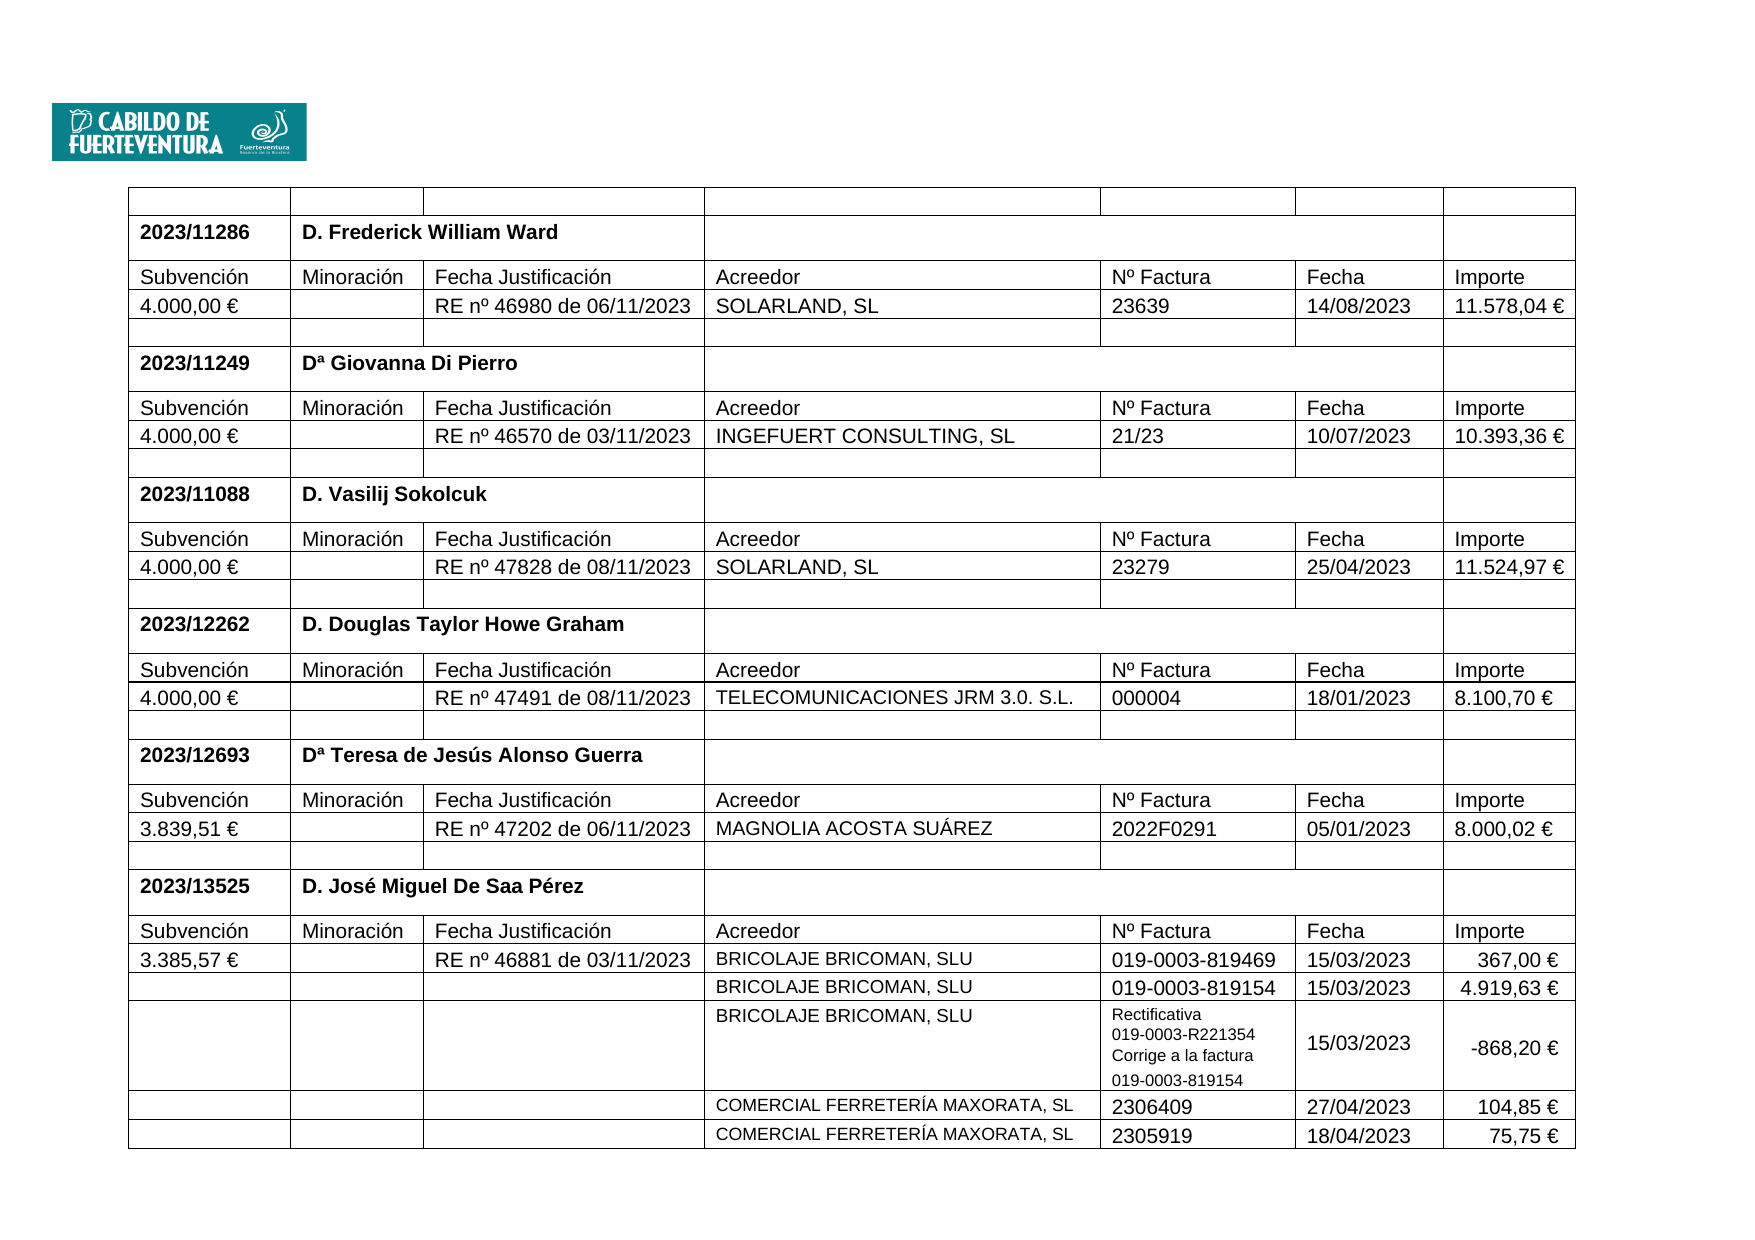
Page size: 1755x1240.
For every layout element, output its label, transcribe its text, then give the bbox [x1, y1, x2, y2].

table_cell Rectificativa 019-0003-R221354 Corrige a la factura 019-0003-819154 [1101, 1001, 1295, 1090]
table_cell Minoración [291, 654, 423, 681]
table_cell [705, 580, 1100, 608]
table_cell [1296, 449, 1443, 477]
table_cell [129, 319, 290, 346]
table_cell [291, 421, 423, 448]
table_cell [291, 944, 423, 972]
table_cell 23279 [1101, 552, 1295, 579]
table_cell Nº Factura [1101, 523, 1295, 551]
table_cell [424, 711, 704, 738]
table_cell [1444, 449, 1575, 477]
table_cell 367,00 € [1444, 944, 1575, 972]
table_cell 104,85 € [1444, 1091, 1575, 1119]
table_cell [705, 347, 1100, 391]
table_cell 2023/12693 [129, 740, 290, 784]
table_cell [424, 1001, 704, 1090]
table_cell Minoración [291, 261, 423, 289]
table_cell Minoración [291, 785, 423, 812]
table_cell [291, 552, 423, 579]
table_cell RE nº 47491 de 08/11/2023 [424, 683, 704, 710]
table_header [705, 188, 1100, 215]
table_cell [1296, 842, 1443, 869]
table_cell [129, 711, 290, 738]
table_cell [1295, 216, 1443, 260]
table_cell 019-0003-819469 [1101, 944, 1295, 972]
table_cell [1444, 740, 1575, 784]
table_cell [1296, 319, 1443, 346]
table_cell Fecha Justificación [424, 261, 704, 289]
table_cell [424, 842, 704, 869]
table_cell [424, 1120, 704, 1147]
table_cell 8.000,02 € [1444, 813, 1575, 841]
table_cell INGEFUERT CONSULTING, SL [705, 421, 1100, 448]
table_cell [1296, 580, 1443, 608]
table_cell D. Frederick William Ward [291, 216, 704, 260]
table_cell 2023/11249 [129, 347, 290, 391]
table_cell 15/03/2023 [1296, 944, 1443, 972]
table_cell [1100, 216, 1295, 260]
table_cell 8.100,70 € [1444, 683, 1575, 710]
table_cell [129, 580, 290, 608]
table_cell [291, 842, 423, 869]
table_cell Fecha [1296, 785, 1443, 812]
table_cell [705, 478, 1100, 522]
table_cell [1444, 216, 1575, 260]
table_cell Importe [1444, 654, 1575, 681]
table_cell [1100, 870, 1295, 914]
table_cell Subvención [129, 916, 290, 943]
table_cell [424, 449, 704, 477]
table_cell [291, 1091, 423, 1119]
table_header [1101, 188, 1295, 215]
table_cell Fecha Justificación [424, 916, 704, 943]
table_cell BRICOLAJE BRICOMAN, SLU [705, 944, 1100, 972]
table_cell [291, 1001, 423, 1090]
table_cell [1100, 478, 1295, 522]
table_cell RE nº 46570 de 03/11/2023 [424, 421, 704, 448]
table_cell [1101, 449, 1295, 477]
table_cell Subvención [129, 392, 290, 420]
table_cell -868,20 € [1444, 1001, 1575, 1090]
table_cell [1101, 711, 1295, 738]
table_cell 25/04/2023 [1296, 552, 1443, 579]
table_cell 14/08/2023 [1296, 290, 1443, 317]
table_cell Acreedor [705, 916, 1100, 943]
table_cell [424, 319, 704, 346]
table_cell Importe [1444, 785, 1575, 812]
table_cell Dª Teresa de Jesús Alonso Guerra [291, 740, 704, 784]
table_cell [1295, 870, 1443, 914]
table_cell [424, 580, 704, 608]
table_cell [424, 973, 704, 1000]
table_cell Nº Factura [1101, 261, 1295, 289]
table_cell [705, 740, 1100, 784]
table_cell Acreedor [705, 654, 1100, 681]
table_cell [1444, 347, 1575, 391]
table_cell [1296, 711, 1443, 738]
table_cell RE nº 46881 de 03/11/2023 [424, 944, 704, 972]
table_cell TELECOMUNICACIONES JRM 3.0. S.L. [705, 683, 1100, 710]
table_cell 2306409 [1101, 1091, 1295, 1119]
table_cell [705, 449, 1100, 477]
table_cell [291, 319, 423, 346]
table_cell Subvención [129, 785, 290, 812]
table_cell [705, 711, 1100, 738]
table_cell Nº Factura [1101, 654, 1295, 681]
table_cell Fecha Justificación [424, 392, 704, 420]
table_cell Subvención [129, 261, 290, 289]
table_cell [705, 870, 1100, 914]
table_cell 2023/11286 [129, 216, 290, 260]
table_cell 4.000,00 € [129, 552, 290, 579]
table_cell [1100, 609, 1295, 653]
table_cell Fecha Justificación [424, 523, 704, 551]
table_cell 27/04/2023 [1296, 1091, 1443, 1119]
table_cell [1101, 842, 1295, 869]
table_cell [1444, 870, 1575, 914]
table_cell 3.385,57 € [129, 944, 290, 972]
table_cell [291, 813, 423, 841]
table_cell SOLARLAND, SL [705, 552, 1100, 579]
table_cell [705, 319, 1100, 346]
table_cell Acreedor [705, 392, 1100, 420]
table_cell Minoración [291, 523, 423, 551]
table_cell Subvención [129, 654, 290, 681]
table_cell Nº Factura [1101, 785, 1295, 812]
table_cell Acreedor [705, 261, 1100, 289]
table_cell [1295, 740, 1443, 784]
table_cell [291, 711, 423, 738]
table_cell 18/04/2023 [1296, 1120, 1443, 1147]
table_cell RE nº 47202 de 06/11/2023 [424, 813, 704, 841]
table_cell [1100, 347, 1295, 391]
table_cell 10/07/2023 [1296, 421, 1443, 448]
picture [52, 103, 307, 161]
table_cell [424, 1091, 704, 1119]
table_cell SOLARLAND, SL [705, 290, 1100, 317]
table_cell BRICOLAJE BRICOMAN, SLU [705, 973, 1100, 1000]
table_cell 15/03/2023 [1296, 973, 1443, 1000]
table_cell [705, 216, 1100, 260]
table_cell Nº Factura [1101, 916, 1295, 943]
table_cell Acreedor [705, 523, 1100, 551]
table_cell [1295, 609, 1443, 653]
table_cell [1444, 580, 1575, 608]
table_cell 10.393,36 € [1444, 421, 1575, 448]
table_cell Fecha [1296, 916, 1443, 943]
table_cell [1444, 609, 1575, 653]
table_cell Importe [1444, 523, 1575, 551]
table_cell Fecha [1296, 392, 1443, 420]
table_cell 11.578,04 € [1444, 290, 1575, 317]
table_header [424, 188, 704, 215]
table_cell [1444, 478, 1575, 522]
table_cell 2023/13525 [129, 870, 290, 914]
table_cell [129, 1091, 290, 1119]
table_cell [291, 290, 423, 317]
table_cell 2022F0291 [1101, 813, 1295, 841]
table_cell 2023/11088 [129, 478, 290, 522]
table_cell 4.000,00 € [129, 290, 290, 317]
table_cell 2305919 [1101, 1120, 1295, 1147]
table_cell D. José Miguel De Saa Pérez [291, 870, 704, 914]
table_cell 23639 [1101, 290, 1295, 317]
table_cell 019-0003-819154 [1101, 973, 1295, 1000]
table_header [291, 188, 423, 215]
table_cell 15/03/2023 [1296, 1001, 1443, 1090]
table_cell 05/01/2023 [1296, 813, 1443, 841]
table_cell [129, 1120, 290, 1147]
table_cell [1101, 580, 1295, 608]
table_cell BRICOLAJE BRICOMAN, SLU [705, 1001, 1100, 1090]
table_cell D. Vasilij Sokolcuk [291, 478, 704, 522]
table_cell [291, 1120, 423, 1147]
table_cell Dª Giovanna Di Pierro [291, 347, 704, 391]
table_header [1296, 188, 1443, 215]
table_cell 75,75 € [1444, 1120, 1575, 1147]
table_cell [1100, 740, 1295, 784]
table_cell Subvención [129, 523, 290, 551]
table_cell 4.000,00 € [129, 683, 290, 710]
table_cell Minoración [291, 916, 423, 943]
table_cell [129, 842, 290, 869]
table_cell [1295, 347, 1443, 391]
table_cell [1444, 711, 1575, 738]
table_cell RE nº 47828 de 08/11/2023 [424, 552, 704, 579]
table_cell Importe [1444, 261, 1575, 289]
table_cell Minoración [291, 392, 423, 420]
table_cell Fecha [1296, 523, 1443, 551]
table_cell Acreedor [705, 785, 1100, 812]
table_cell COMERCIAL FERRETERÍA MAXORATA, SL [705, 1091, 1100, 1119]
table_cell [291, 973, 423, 1000]
table_cell RE nº 46980 de 06/11/2023 [424, 290, 704, 317]
table_cell Fecha Justificación [424, 785, 704, 812]
table_cell Nº Factura [1101, 392, 1295, 420]
table_cell Importe [1444, 916, 1575, 943]
table_cell 18/01/2023 [1296, 683, 1443, 710]
table_cell [1444, 842, 1575, 869]
table_cell 2023/12262 [129, 609, 290, 653]
table_cell [291, 580, 423, 608]
table_cell 21/23 [1101, 421, 1295, 448]
table_cell Fecha [1296, 261, 1443, 289]
table_cell Importe [1444, 392, 1575, 420]
table_cell 4.919,63 € [1444, 973, 1575, 1000]
table_cell 11.524,97 € [1444, 552, 1575, 579]
table_cell [705, 609, 1100, 653]
table_cell Fecha [1296, 654, 1443, 681]
table_cell [129, 449, 290, 477]
table_cell D. Douglas Taylor Howe Graham [291, 609, 704, 653]
table_cell 4.000,00 € [129, 421, 290, 448]
table_cell COMERCIAL FERRETERÍA MAXORATA, SL [705, 1120, 1100, 1147]
table_cell [1444, 319, 1575, 346]
table_header [129, 188, 290, 215]
table_cell Fecha Justificación [424, 654, 704, 681]
table_cell [291, 449, 423, 477]
table_cell MAGNOLIA ACOSTA SUÁREZ [705, 813, 1100, 841]
table_cell [129, 1001, 290, 1090]
table_header [1444, 188, 1575, 215]
table_cell [291, 683, 423, 710]
table_cell [1101, 319, 1295, 346]
table_cell [129, 973, 290, 1000]
table_cell 000004 [1101, 683, 1295, 710]
table_cell 3.839,51 € [129, 813, 290, 841]
table_cell [705, 842, 1100, 869]
table_cell [1295, 478, 1443, 522]
